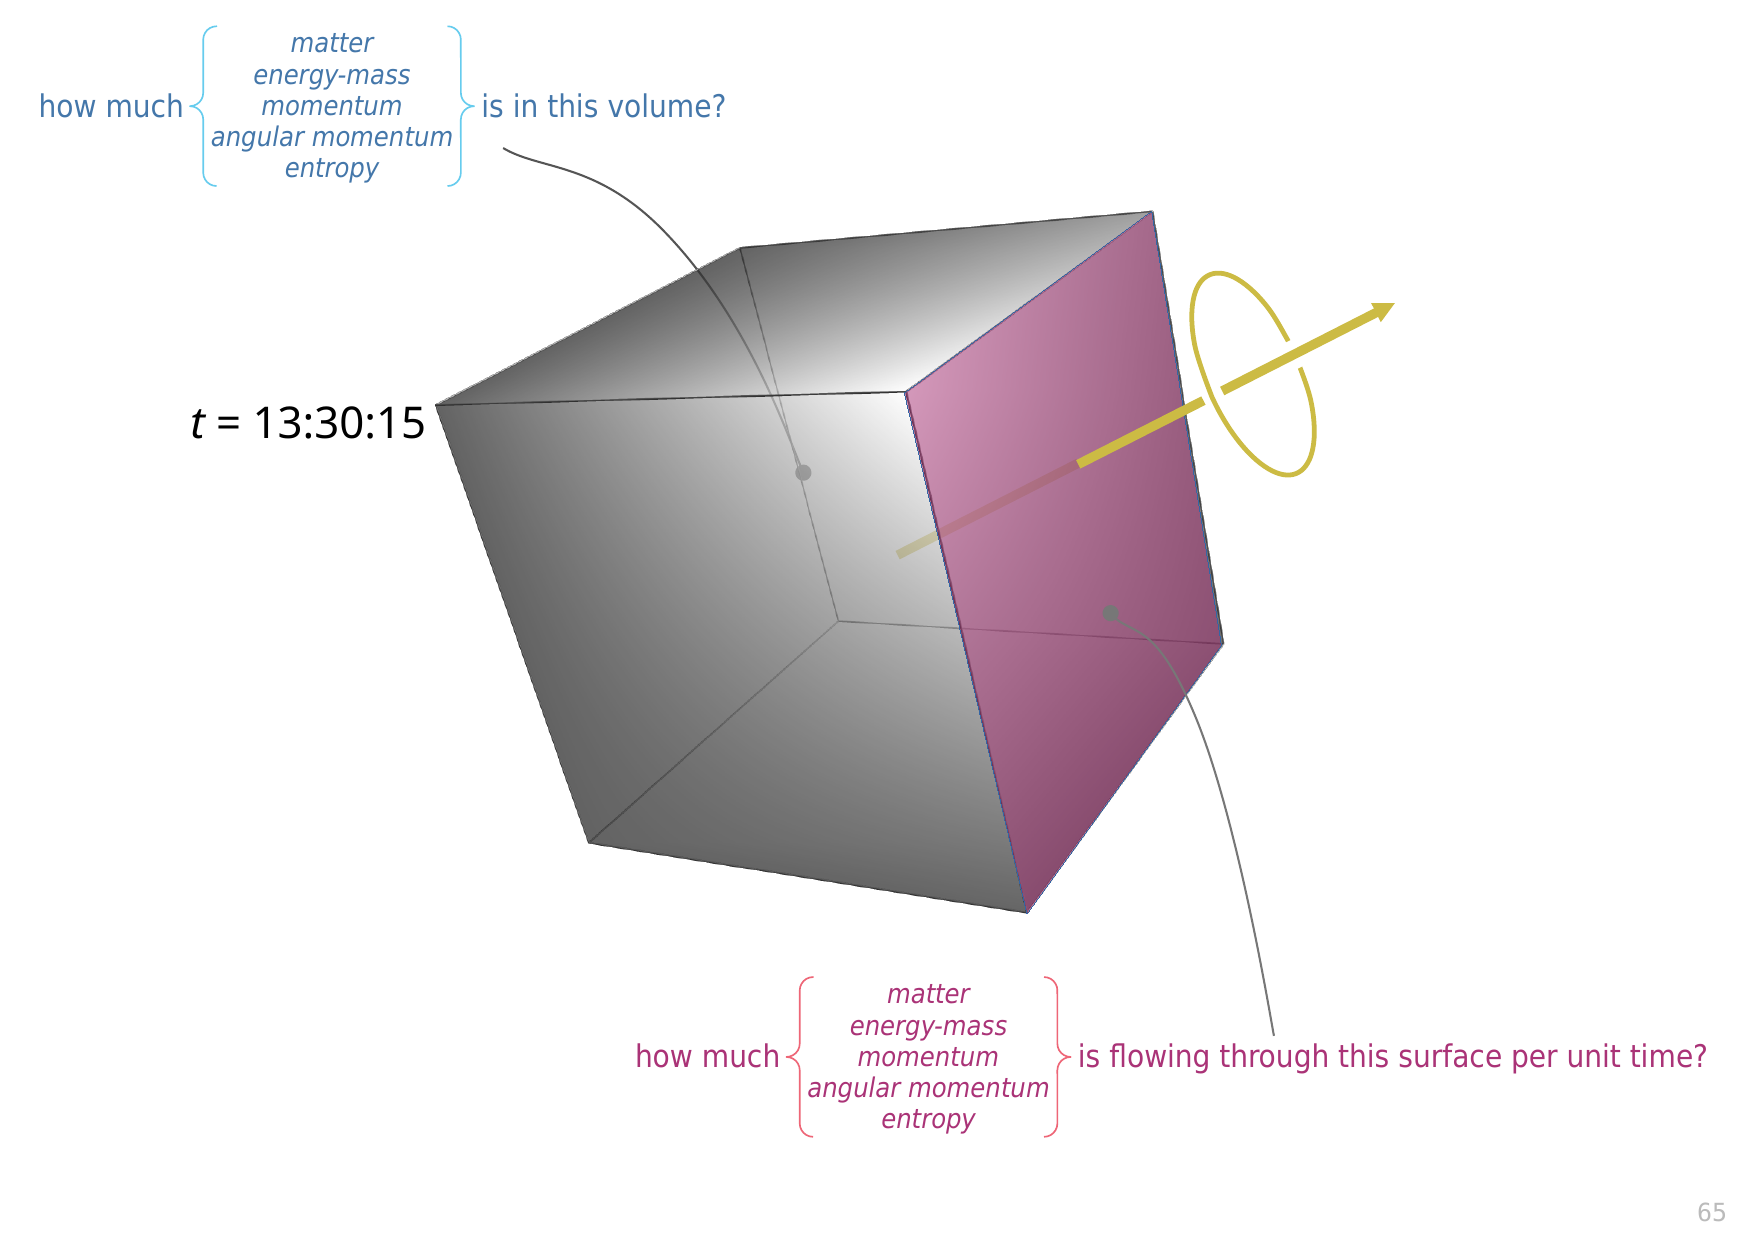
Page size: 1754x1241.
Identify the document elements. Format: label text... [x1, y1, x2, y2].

text_box [1282, 353, 1313, 375]
text_box how much is in this volume? [469, 80, 742, 132]
text_box matter energy-mass momentum angular momentum entropy [791, 970, 1066, 1143]
text_box t = 13:30:15 [175, 384, 423, 444]
text_box [904, 211, 1222, 914]
text_box how much is in this volume? [23, 80, 195, 132]
text_box matter energy-mass momentum angular momentum entropy [195, 20, 469, 193]
text_box [1273, 335, 1304, 357]
text_box how much is flowing through this surface per unit time? [1066, 1031, 1724, 1083]
text_box how much is flowing through this surface per unit time? [620, 1031, 791, 1083]
